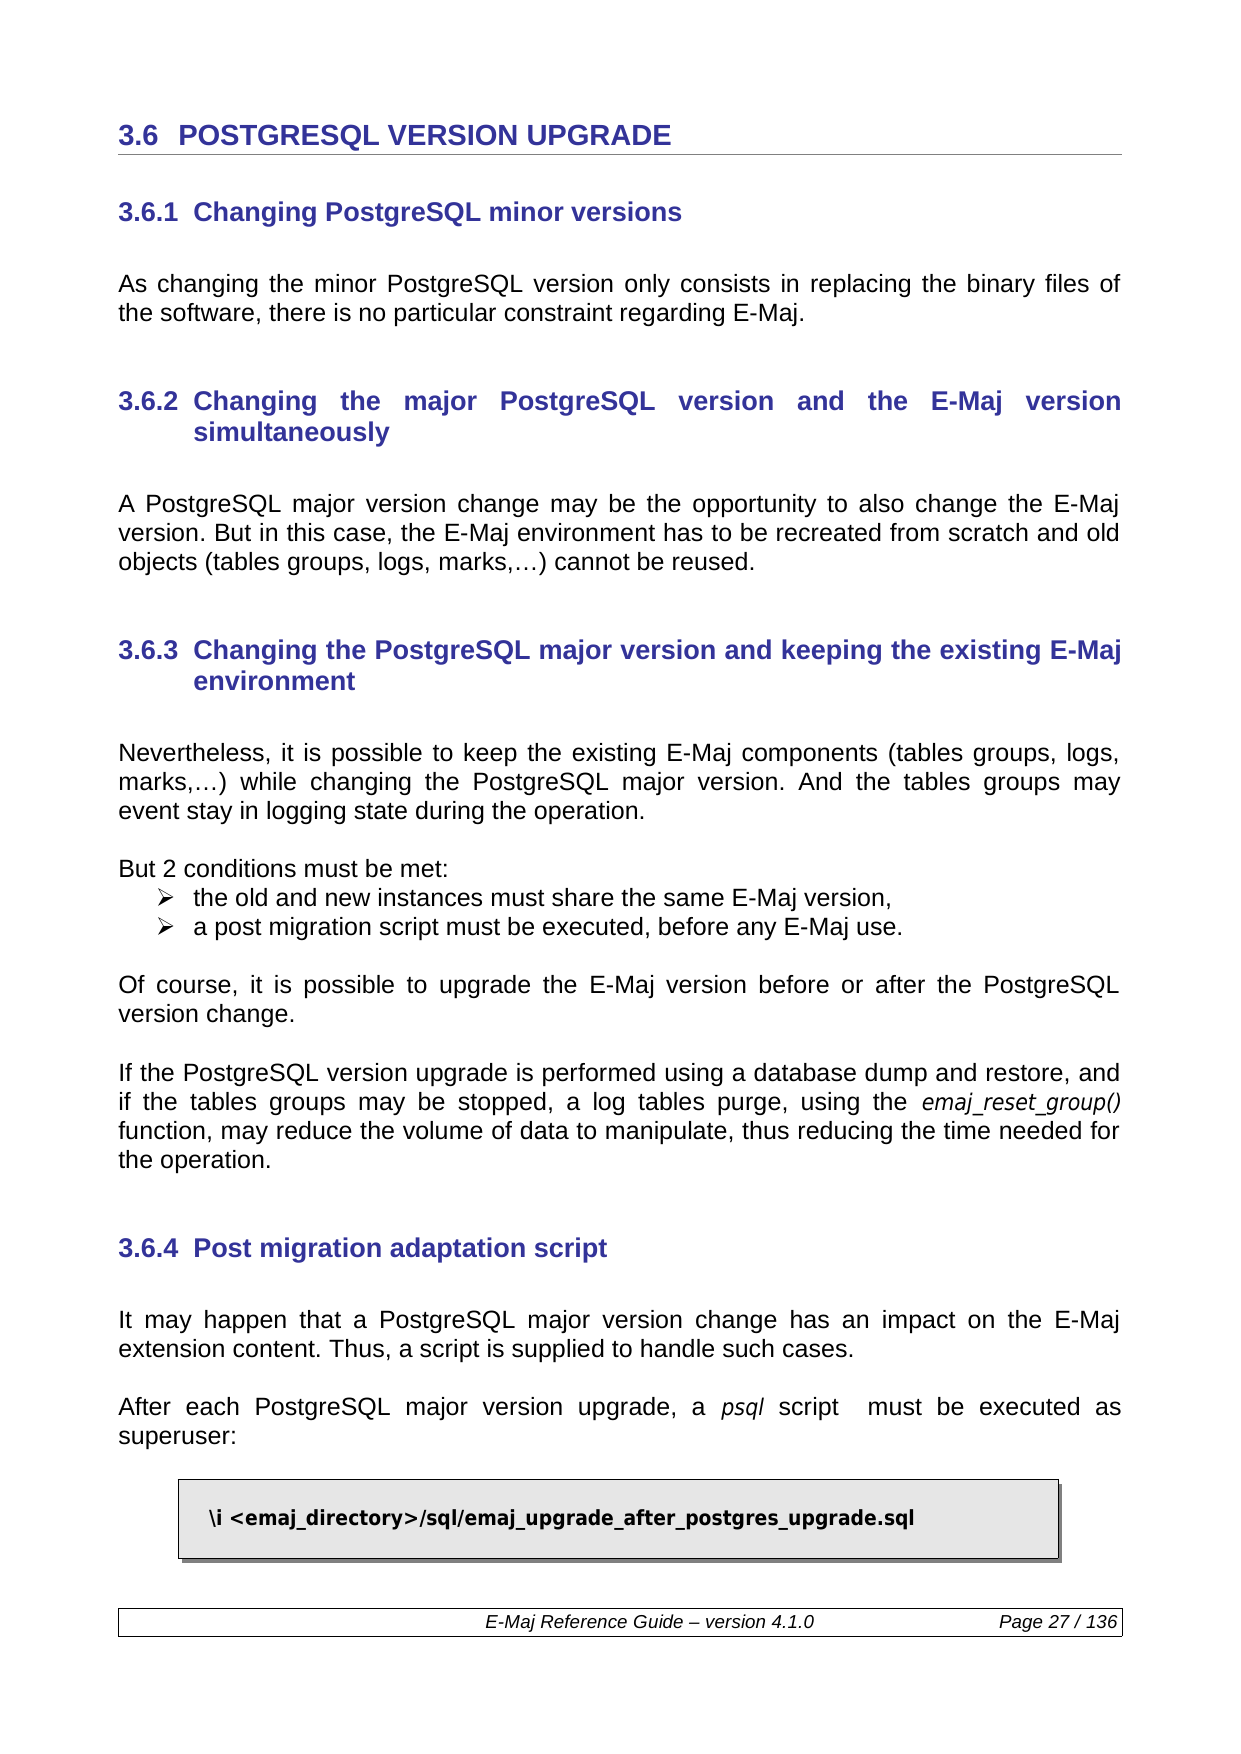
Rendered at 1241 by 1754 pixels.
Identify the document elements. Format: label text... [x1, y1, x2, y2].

list the old and new instances must share the same E-Maj version, [156, 883, 1122, 912]
text Nevertheless, it is possible to keep the existing E-Maj components (tables groups, logs, marks,…) while changing the PostgreSQL major version. And the tables groups may event stay in logging state during the operation. [118, 738, 1122, 825]
text If the PostgreSQL version upgrade is performed using a database dump and restore, and if the tables groups may be stopped, a log tables purge, using the emaj_reset_group() function, may reduce the volume of data to manipulate, thus reducing the time needed for the operation. [118, 1057, 1122, 1174]
text As changing the minor PostgreSQL version only consists in replacing the binary files of the software, there is no particular constraint regarding E-Maj. [118, 269, 1122, 327]
subtitle Post migration adaptation script [118, 1232, 1122, 1263]
subtitle Changing PostgreSQL minor versions [118, 196, 1122, 227]
subtitle PostgreSQL version upgrade [118, 118, 1122, 154]
text A PostgreSQL major version change may be the opportunity to also change the E-Maj version. But in this case, the E-Maj environment has to be recreated from scratch and old objects (tables groups, logs, marks,…) cannot be reused. [118, 489, 1122, 576]
subtitle Changing the major PostgreSQL version and the E-Maj version simultaneously [118, 385, 1122, 447]
subtitle Changing the PostgreSQL major version and keeping the existing E-Maj environment [118, 634, 1122, 696]
text \i <emaj_directory>/sql/emaj_upgrade_after_postgres_upgrade.sql [179, 1503, 1058, 1528]
list a post migration script must be executed, before any E-Maj use. [156, 912, 1122, 941]
text But 2 conditions must be met: [118, 854, 1122, 883]
text After each PostgreSQL major version upgrade, a psql script must be executed as superuser: [118, 1392, 1122, 1450]
text It may happen that a PostgreSQL major version change has an impact on the E-Maj extension content. Thus, a script is supplied to handle such cases. [118, 1304, 1122, 1363]
text Of course, it is possible to upgrade the E-Maj version before or after the PostgreSQL version change. [118, 970, 1122, 1028]
